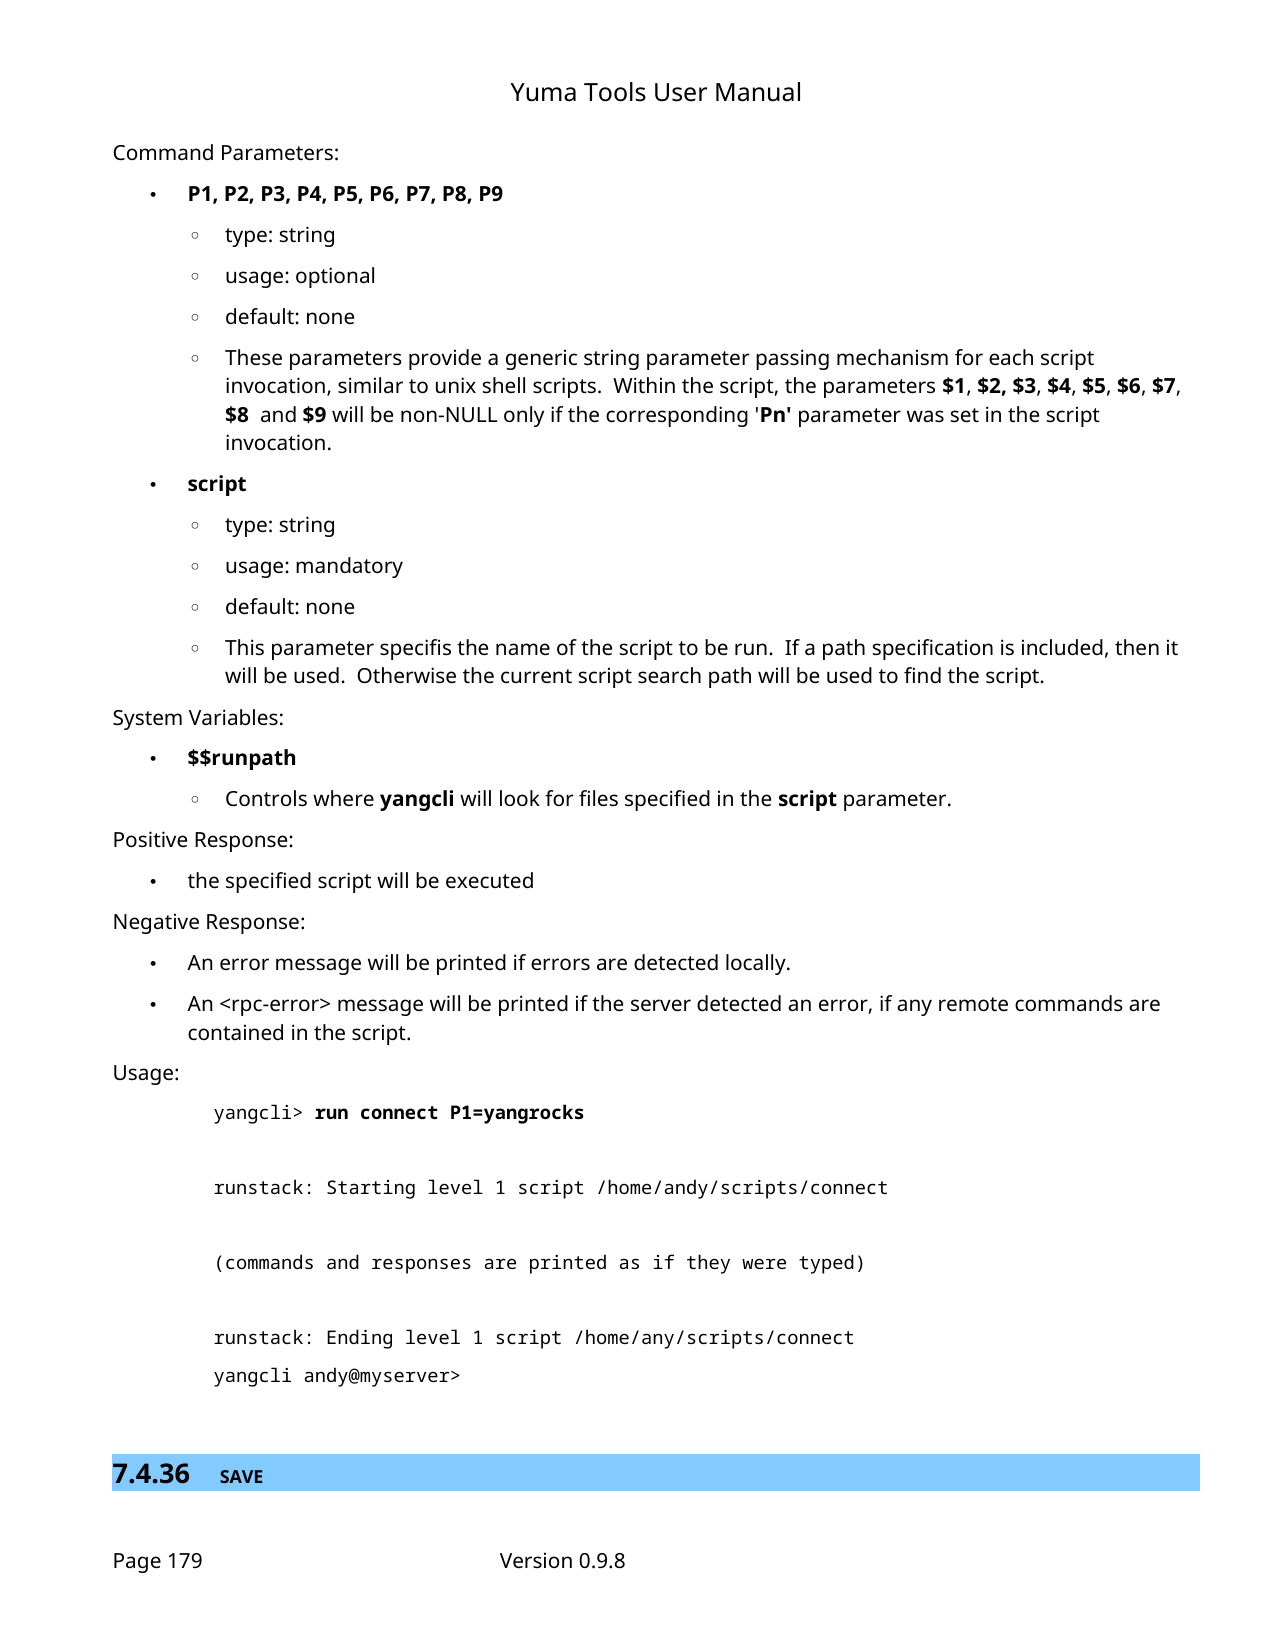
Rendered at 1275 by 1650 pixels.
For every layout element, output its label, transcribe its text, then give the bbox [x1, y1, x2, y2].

list An <rpc-error> message will be printed if the server detected an error, if any remote commands are contained in the script. [150, 989, 1200, 1046]
list An error message will be printed if errors are detected locally. [150, 948, 1200, 977]
list $$runpath [150, 743, 1200, 772]
subtitle save [112, 1454, 1200, 1491]
text (commands and responses are printed as if they were typed) [139, 1249, 1200, 1275]
text Command Parameters: [112, 138, 1200, 167]
text Negative Response: [112, 907, 1200, 936]
list default: none [187, 302, 1200, 331]
text yangcli> run connect P1=yangrocks [139, 1099, 1200, 1125]
text System Variables: [112, 703, 1200, 731]
list script [150, 469, 1200, 498]
text Usage: [112, 1058, 1200, 1087]
list This parameter specifis the name of the script to be run. If a path specification is included, then it will be used. Otherwise the current script search path will be used to find the script. [187, 633, 1200, 690]
list These parameters provide a generic string parameter passing mechanism for each script invocation, similar to unix shell scripts. Within the script, the parameters $1, $2, $3, $4, $5, $6, $7, $8 and $9 will be non-NULL only if the corresponding 'Pn' parameter was set in the script invocation. [187, 343, 1200, 457]
list type: string [187, 510, 1200, 539]
list default: none [187, 592, 1200, 621]
list P1, P2, P3, P4, P5, P6, P7, P8, P9 [150, 179, 1200, 208]
text runstack: Ending level 1 script /home/any/scripts/connect [139, 1324, 1200, 1350]
text yangcli andy@myserver> [139, 1362, 1200, 1387]
list Controls where yangcli will look for files specified in the script parameter. [187, 784, 1200, 813]
list usage: mandatory [187, 551, 1200, 580]
list the specified script will be executed [150, 866, 1200, 895]
text runstack: Starting level 1 script /home/andy/scripts/connect [139, 1174, 1200, 1200]
list usage: optional [187, 261, 1200, 290]
list type: string [187, 220, 1200, 249]
text Positive Response: [112, 825, 1200, 854]
